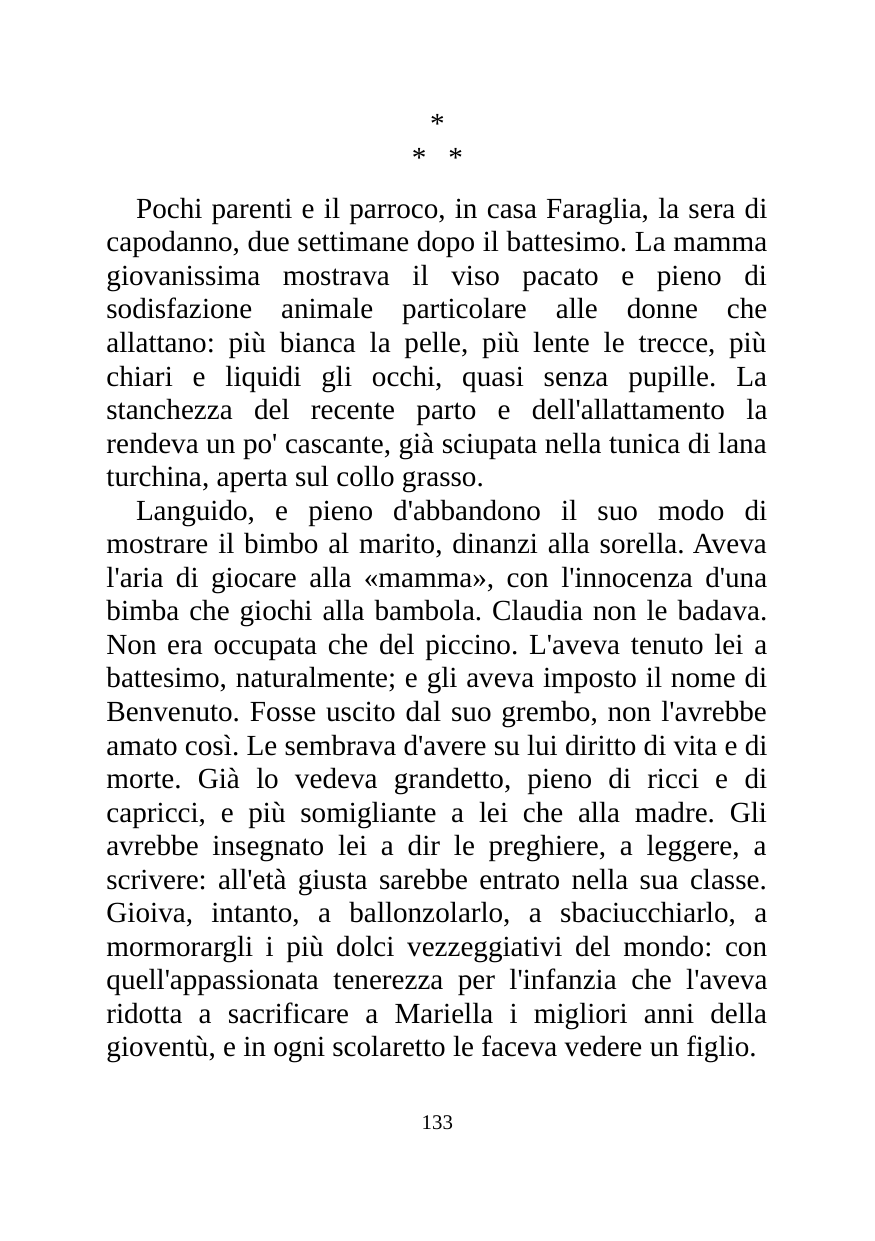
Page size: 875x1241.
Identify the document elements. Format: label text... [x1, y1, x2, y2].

text * * * [106, 106, 768, 173]
text Languido, e pieno d'abbandono il suo modo di mostrare il bimbo al marito, dinanzi alla sorella. Aveva l'aria di giocare alla «mamma», con l'innocenza d'una bimba che giochi alla bambola. Claudia non le badava. Non era occupata che del piccino. L'aveva tenuto lei a battesimo, naturalmente; e gli aveva imposto il nome di Benvenuto. Fosse uscito dal suo grembo, non l'avrebbe amato così. Le sembrava d'avere su lui diritto di vita e di morte. Già lo vedeva grandetto, pieno di ricci e di capricci, e più somigliante a lei che alla madre. Gli avrebbe insegnato lei a dir le preghiere, a leggere, a scrivere: all'età giusta sarebbe entrato nella sua classe. Gioiva, intanto, a ballonzolarlo, a sbaciucchiarlo, a mormorargli i più dolci vezzeggiativi del mondo: con quell'appassionata tenerezza per l'infanzia che l'aveva ridotta a sacrificare a Mariella i migliori anni della gioventù, e in ogni scolaretto le faceva vedere un figlio. [106, 493, 768, 1063]
text Pochi parenti e il parroco, in casa Faraglia, la sera di capodanno, due settimane dopo il battesimo. La mamma giovanissima mostrava il viso pacato e pieno di sodisfazione animale particolare alle donne che allattano: più bianca la pelle, più lente le trecce, più chiari e liquidi gli occhi, quasi senza pupille. La stanchezza del recente parto e dell'allattamento la rendeva un po' cascante, già sciupata nella tunica di lana turchina, aperta sul collo grasso. [106, 191, 768, 493]
